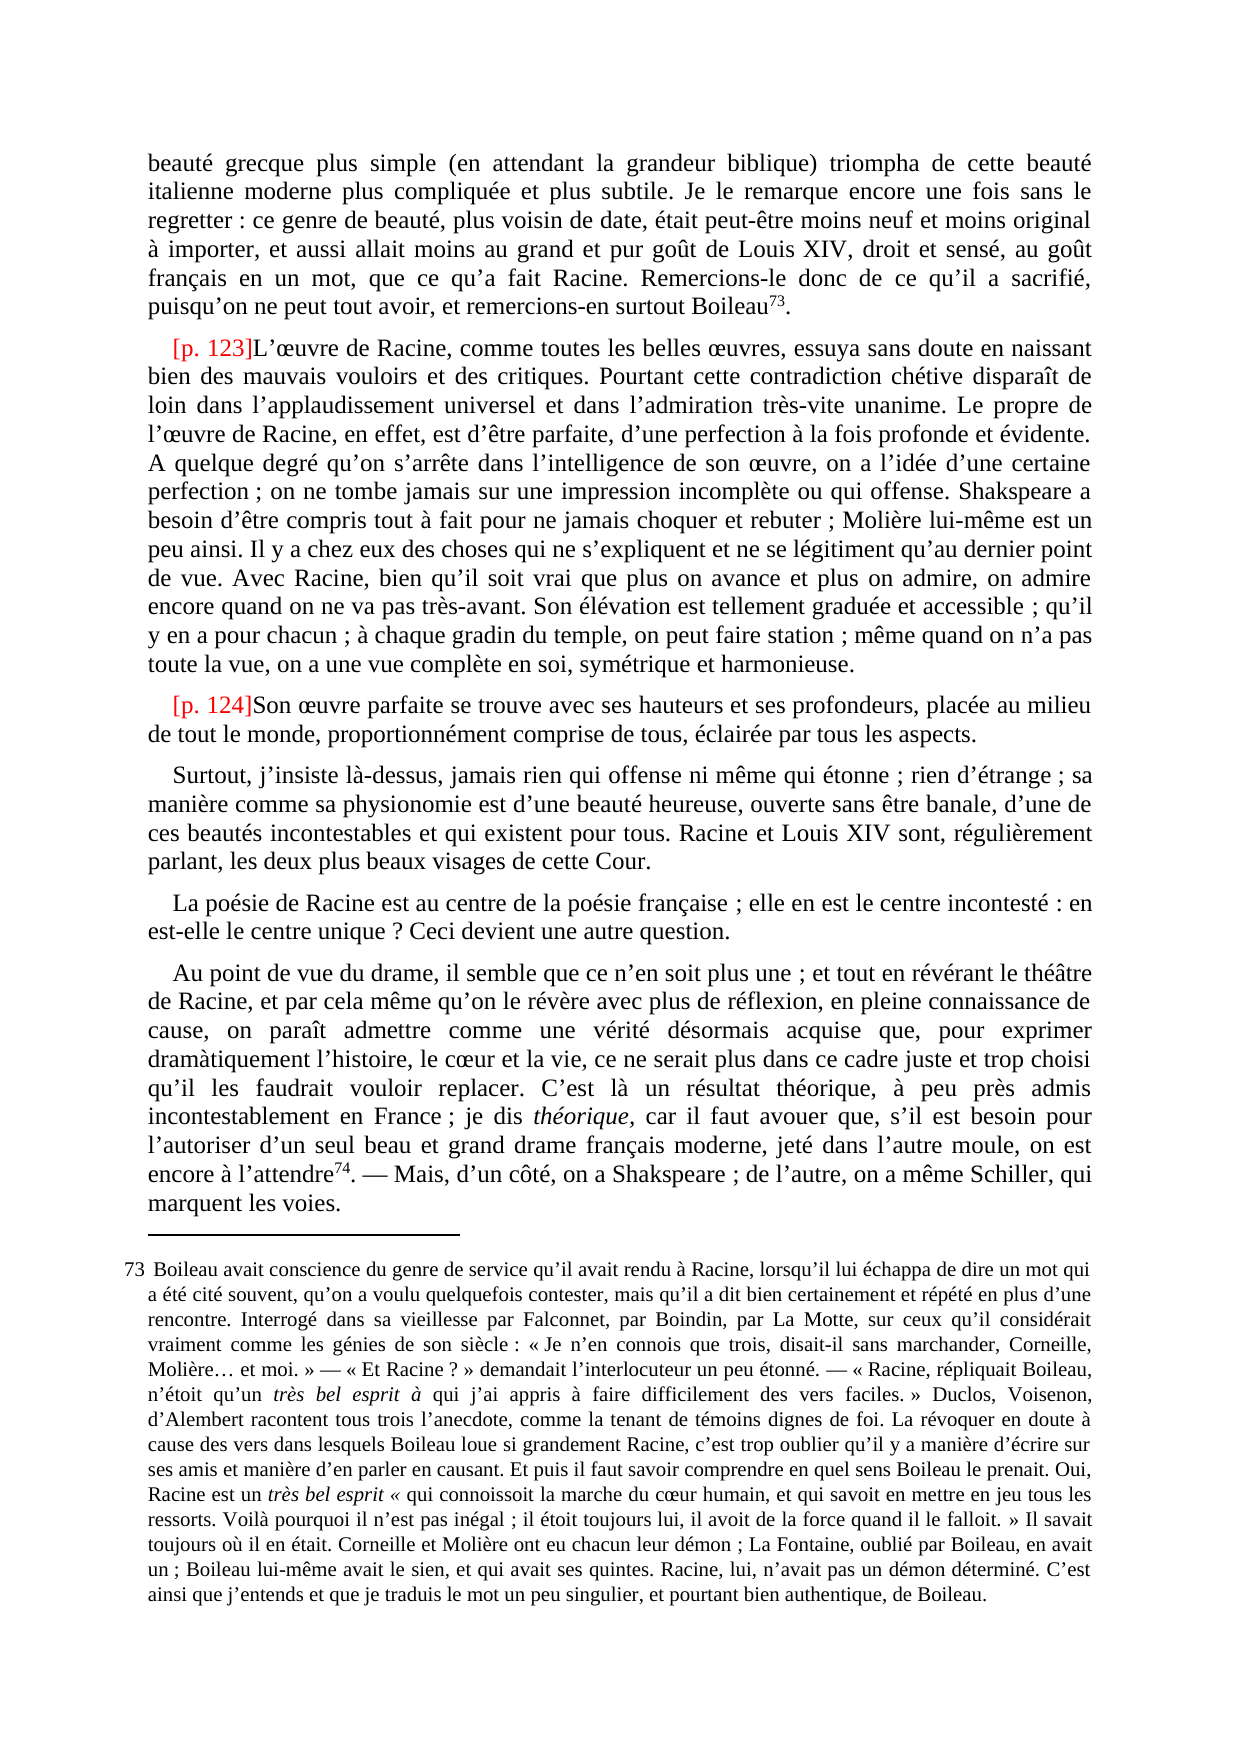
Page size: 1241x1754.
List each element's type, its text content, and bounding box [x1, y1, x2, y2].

text La poésie de Racine est au centre de la poésie française ; elle en est le centre incontesté : en est-elle le centre unique ? Ceci devient une autre question. [148, 888, 1093, 945]
text Boileau avait conscience du genre de service qu’il avait rendu à Racine, lorsqu’il lui échappa de dire un mot qui a été cité souvent, qu’on a voulu quelquefois contester, mais qu’il a dit bien certainement et répété en plus d’une rencontre. Interrogé dans sa vieillesse par Falconnet, par Boindin, par La Motte, sur ceux qu’il considérait vraiment comme les génies de son siècle : « Je n’en connois que trois, disait-il sans marchander, Corneille, Molière… et moi. » — « Et Racine ? » demandait l’interlocuteur un peu étonné. — « Racine, répliquait Boileau, n’étoit qu’un très bel esprit à qui j’ai appris à faire difficilement des vers faciles. » Duclos, Voisenon, d’Alembert racontent tous trois l’anecdote, comme la tenant de témoins dignes de foi. La révoquer en doute à cause des vers dans lesquels Boileau loue si grandement Racine, c’est trop oublier qu’il y a manière d’écrire sur ses amis et manière d’en parler en causant. Et puis il faut savoir comprendre en quel sens Boileau le prenait. Oui, Racine est un très bel esprit « qui connoissoit la marche du cœur humain, et qui savoit en mettre en jeu tous les ressorts. Voilà pourquoi il n’est pas inégal ; il étoit toujours lui, il avoit de la force quand il le falloit. » Il savait toujours où il en était. Corneille et Molière ont eu chacun leur démon ; La Fontaine, oublié par Boileau, en avait un ; Boileau lui-même avait le sien, et qui avait ses quintes. Racine, lui, n’avait pas un démon déterminé. C’est ainsi que j’entends et que je traduis le mot un peu singulier, et pourtant bien authentique, de Boileau. [124, 1256, 1093, 1606]
text Surtout, j’insiste là-dessus, jamais rien qui offense ni même qui étonne ; rien d’étrange ; sa manière comme sa physionomie est d’une beauté heureuse, ouverte sans être banale, d’une de ces beautés incontestables et qui existent pour tous. Racine et Louis XIV sont, régulièrement parlant, les deux plus beaux visages de cette Cour. [148, 760, 1093, 875]
text [p. 124]Son œuvre parfaite se trouve avec ses hauteurs et ses profondeurs, placée au milieu de tout le monde, proportionnément comprise de tous, éclairée par tous les aspects. [148, 690, 1093, 748]
text beauté grecque plus simple (en attendant la grandeur biblique) triompha de cette beauté italienne moderne plus compliquée et plus subtile. Je le remarque encore une fois sans le regretter : ce genre de beauté, plus voisin de date, était peut-être moins neuf et moins original à importer, et aussi allait moins au grand et pur goût de Louis XIV, droit et sensé, au goût français en un mot, que ce qu’a fait Racine. Remercions-le donc de ce qu’il a sacrifié, puisqu’on ne peut tout avoir, et remercions-en surtout Boileau. [148, 148, 1093, 320]
text Au point de vue du drame, il semble que ce n’en soit plus une ; et tout en révérant le théâtre de Racine, et par cela même qu’on le révère avec plus de réflexion, en pleine connaissance de cause, on paraît admettre comme une vérité désormais acquise que, pour exprimer dramàtiquement l’histoire, le cœur et la vie, ce ne serait plus dans ce cadre juste et trop choisi qu’il les faudrait vouloir replacer. C’est là un résultat théorique, à peu près admis incontestablement en France ; je dis théorique, car il faut avouer que, s’il est besoin pour l’autoriser d’un seul beau et grand drame français moderne, jeté dans l’autre moule, on est encore à l’attendre. — Mais, d’un côté, on a Shakspeare ; de l’autre, on a même Schiller, qui marquent les voies. [148, 958, 1093, 1216]
text [p. 123]L’œuvre de Racine, comme toutes les belles œuvres, essuya sans doute en naissant bien des mauvais vouloirs et des critiques. Pourtant cette contradiction chétive disparaît de loin dans l’applaudissement universel et dans l’admiration très-vite unanime. Le propre de l’œuvre de Racine, en effet, est d’être parfaite, d’une perfection à la fois profonde et évidente. A quelque degré qu’on s’arrête dans l’intelligence de son œuvre, on a l’idée d’une certaine perfection ; on ne tombe jamais sur une impression incomplète ou qui offense. Shakspeare a besoin d’être compris tout à fait pour ne jamais choquer et rebuter ; Molière lui-même est un peu ainsi. Il y a chez eux des choses qui ne s’expliquent et ne se légitiment qu’au dernier point de vue. Avec Racine, bien qu’il soit vrai que plus on avance et plus on admire, on admire encore quand on ne va pas très-avant. Son élévation est tellement graduée et accessible ; qu’il y en a pour chacun ; à chaque gradin du temple, on peut faire station ; même quand on n’a pas toute la vue, on a une vue complète en soi, symétrique et harmonieuse. [148, 333, 1093, 678]
